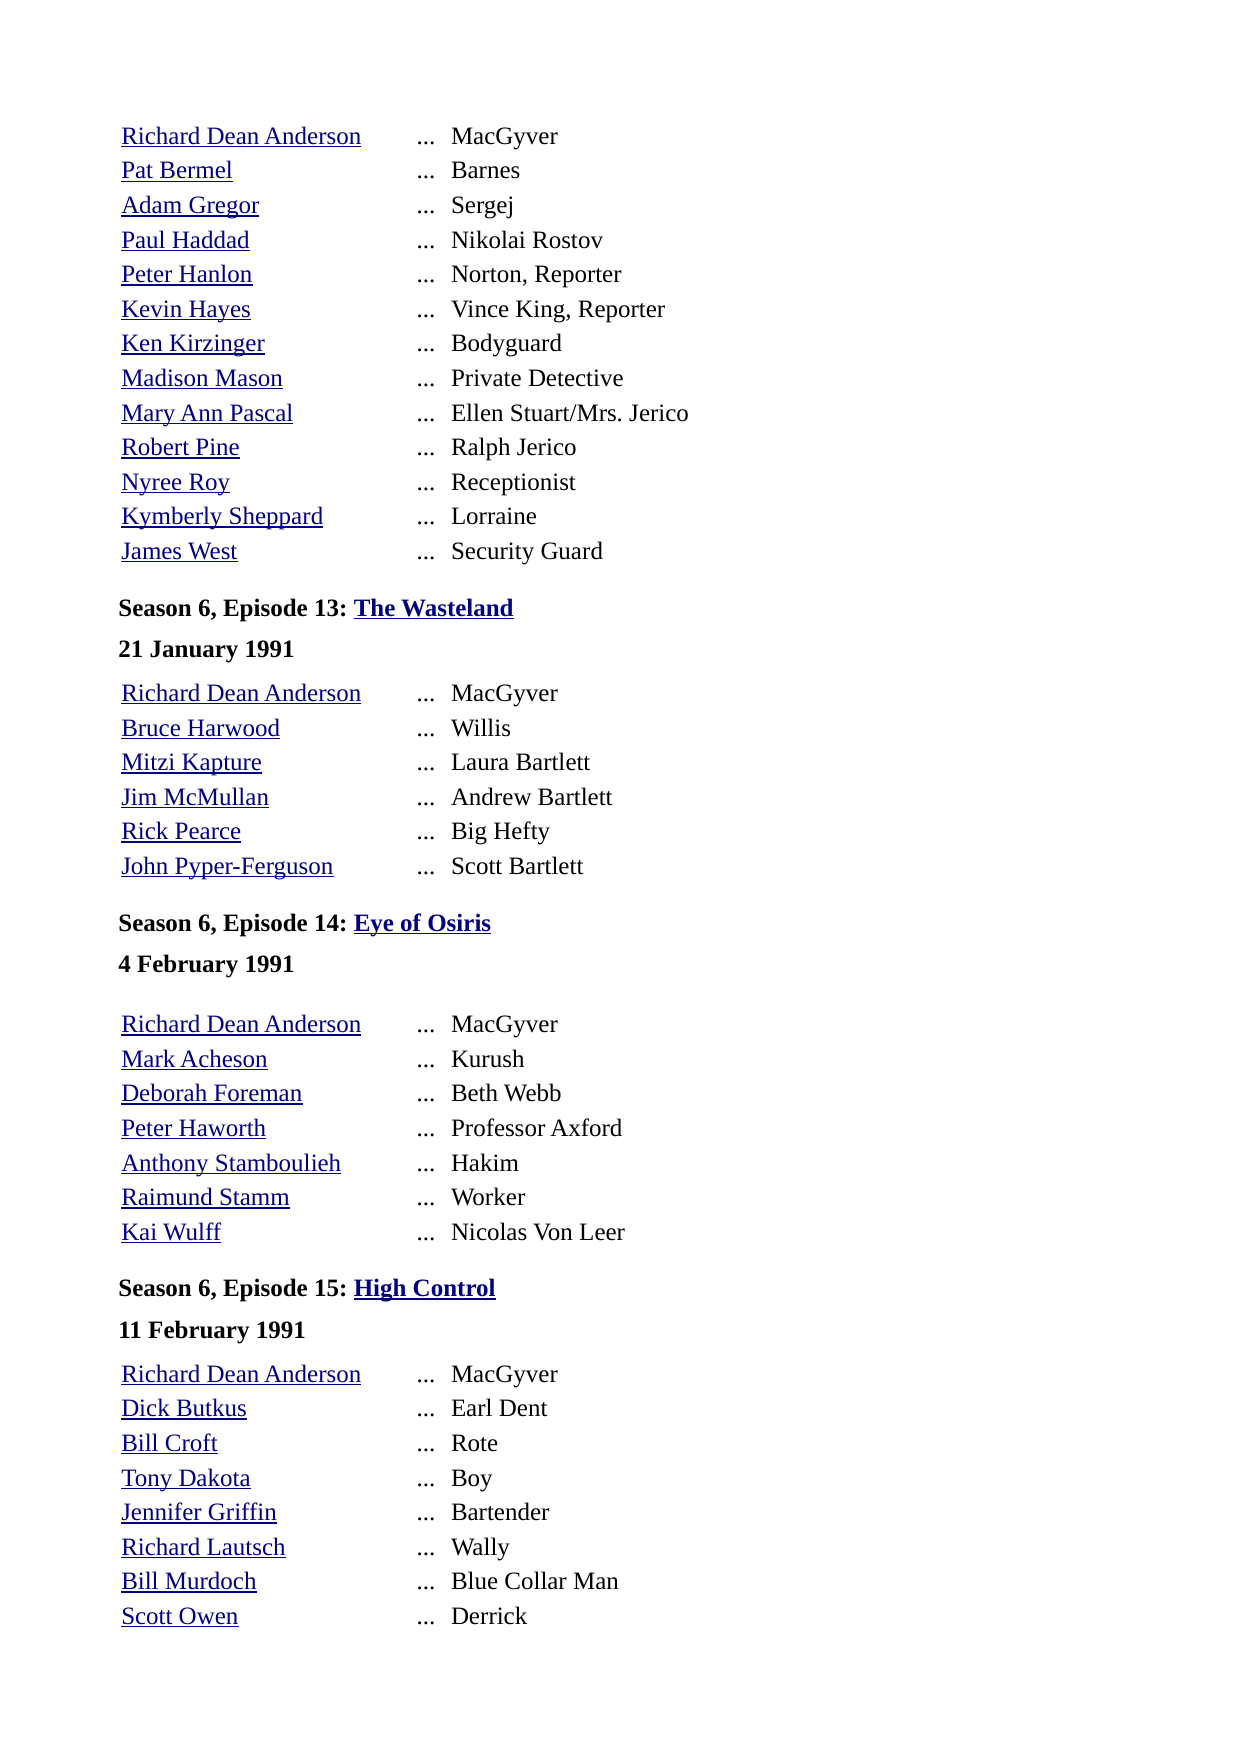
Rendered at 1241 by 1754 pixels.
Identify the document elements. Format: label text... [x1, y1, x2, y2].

text 4 February 1991 [118, 949, 1122, 1006]
subtitle Season 6, Episode 14: Eye of Osiris [118, 908, 1122, 936]
table_cell ... [414, 153, 448, 187]
table_cell ... [414, 1529, 448, 1563]
table_cell Ken Kirzinger [118, 326, 413, 360]
table_cell Sergej [448, 187, 695, 222]
table_header MacGyver [448, 675, 621, 710]
table_cell ... [414, 256, 448, 291]
table_cell Kymberly Sheppard [118, 499, 413, 533]
table_header Richard Dean Anderson [118, 118, 413, 153]
table_header MacGyver [448, 118, 695, 153]
table_header Richard Dean Anderson [118, 1006, 413, 1041]
table_cell Private Detective [448, 360, 695, 395]
table_cell James West [118, 533, 413, 568]
table_cell Kai Wulff [118, 1214, 413, 1248]
table_cell ... [414, 848, 448, 883]
table_header ... [414, 118, 448, 153]
table_cell Adam Gregor [118, 187, 413, 222]
table_cell ... [414, 1214, 448, 1248]
table_cell Willis [448, 710, 621, 744]
table_cell ... [414, 429, 448, 464]
table_cell Nikolai Rostov [448, 222, 695, 256]
table_cell Dick Butkus [118, 1391, 413, 1425]
table_cell Vince King, Reporter [448, 291, 695, 326]
subtitle Season 6, Episode 15: High Control [118, 1273, 1122, 1302]
table_cell ... [414, 1041, 448, 1076]
table_cell Bill Croft [118, 1425, 413, 1460]
table_cell Bill Murdoch [118, 1564, 413, 1598]
table_cell Paul Haddad [118, 222, 413, 256]
table_cell Norton, Reporter [448, 256, 695, 291]
table_header ... [414, 1356, 448, 1391]
table_cell Nicolas Von Leer [448, 1214, 633, 1248]
table_cell Jim McMullan [118, 779, 413, 813]
subtitle Season 6, Episode 13: The Wasteland [118, 593, 1122, 621]
table_cell Mitzi Kapture [118, 744, 413, 779]
table_header Richard Dean Anderson [118, 1356, 413, 1391]
table_cell Bodyguard [448, 326, 695, 360]
table_cell ... [414, 1494, 448, 1529]
table_cell ... [414, 710, 448, 744]
table_cell Lorraine [448, 499, 695, 533]
table_cell ... [414, 1598, 448, 1633]
table_cell Barnes [448, 153, 695, 187]
table_cell Robert Pine [118, 429, 413, 464]
table_cell ... [414, 1145, 448, 1179]
table_cell Kurush [448, 1041, 633, 1076]
table_cell Boy [448, 1460, 771, 1494]
table_cell Ellen Stuart/Mrs. Jerico [448, 395, 695, 429]
table_cell ... [414, 326, 448, 360]
text 21 January 1991 [118, 634, 1122, 663]
table_cell ... [414, 533, 448, 568]
table_header MacGyver [448, 1356, 771, 1391]
table_cell Bartender [448, 1494, 771, 1529]
table_cell ... [414, 360, 448, 395]
table_cell ... [414, 1179, 448, 1214]
table_cell Pat Bermel [118, 153, 413, 187]
table_cell ... [414, 1564, 448, 1598]
table_cell ... [414, 814, 448, 848]
table_cell ... [414, 291, 448, 326]
table_cell Scott Bartlett [448, 848, 621, 883]
table_cell ... [414, 1076, 448, 1110]
table_cell Rick Pearce [118, 814, 413, 848]
table_cell Andrew Bartlett [448, 779, 621, 813]
table_cell Peter Hanlon [118, 256, 413, 291]
table_cell Laura Bartlett [448, 744, 621, 779]
table_cell Hakim [448, 1145, 633, 1179]
table_cell Rote [448, 1425, 771, 1460]
table_cell Raimund Stamm [118, 1179, 413, 1214]
table_cell Ralph Jerico [448, 429, 695, 464]
table_cell ... [414, 1425, 448, 1460]
table_header ... [414, 675, 448, 710]
table_cell Tony Dakota [118, 1460, 413, 1494]
table_cell Jennifer Griffin [118, 1494, 413, 1529]
table_cell Richard Lautsch [118, 1529, 413, 1563]
table_cell Scott Owen [118, 1598, 413, 1633]
table_cell Wally [448, 1529, 771, 1563]
table_header Richard Dean Anderson [118, 675, 413, 710]
table_cell Mary Ann Pascal [118, 395, 413, 429]
table_cell Bruce Harwood [118, 710, 413, 744]
table_header ... [414, 1006, 448, 1041]
table_cell ... [414, 1110, 448, 1145]
table_cell Derrick [448, 1598, 771, 1633]
table_cell Security Guard [448, 533, 695, 568]
table_cell Peter Haworth [118, 1110, 413, 1145]
table_cell Kevin Hayes [118, 291, 413, 326]
table_cell Beth Webb [448, 1076, 633, 1110]
table_header MacGyver [448, 1006, 633, 1041]
table_cell ... [414, 499, 448, 533]
table_cell Professor Axford [448, 1110, 633, 1145]
table_cell ... [414, 222, 448, 256]
table_cell ... [414, 779, 448, 813]
table_cell John Pyper-Ferguson [118, 848, 413, 883]
table_cell Earl Dent [448, 1391, 771, 1425]
table_cell Worker [448, 1179, 633, 1214]
table_cell ... [414, 464, 448, 498]
text 11 February 1991 [118, 1315, 1122, 1343]
table_cell Deborah Foreman [118, 1076, 413, 1110]
table_cell ... [414, 395, 448, 429]
table_cell Mark Acheson [118, 1041, 413, 1076]
table_cell Madison Mason [118, 360, 413, 395]
table_cell Blue Collar Man [448, 1564, 771, 1598]
table_cell ... [414, 187, 448, 222]
table_cell Receptionist [448, 464, 695, 498]
table_cell Nyree Roy [118, 464, 413, 498]
table_cell ... [414, 1460, 448, 1494]
table_cell Anthony Stamboulieh [118, 1145, 413, 1179]
table_cell ... [414, 744, 448, 779]
table_cell ... [414, 1391, 448, 1425]
table_cell Big Hefty [448, 814, 621, 848]
